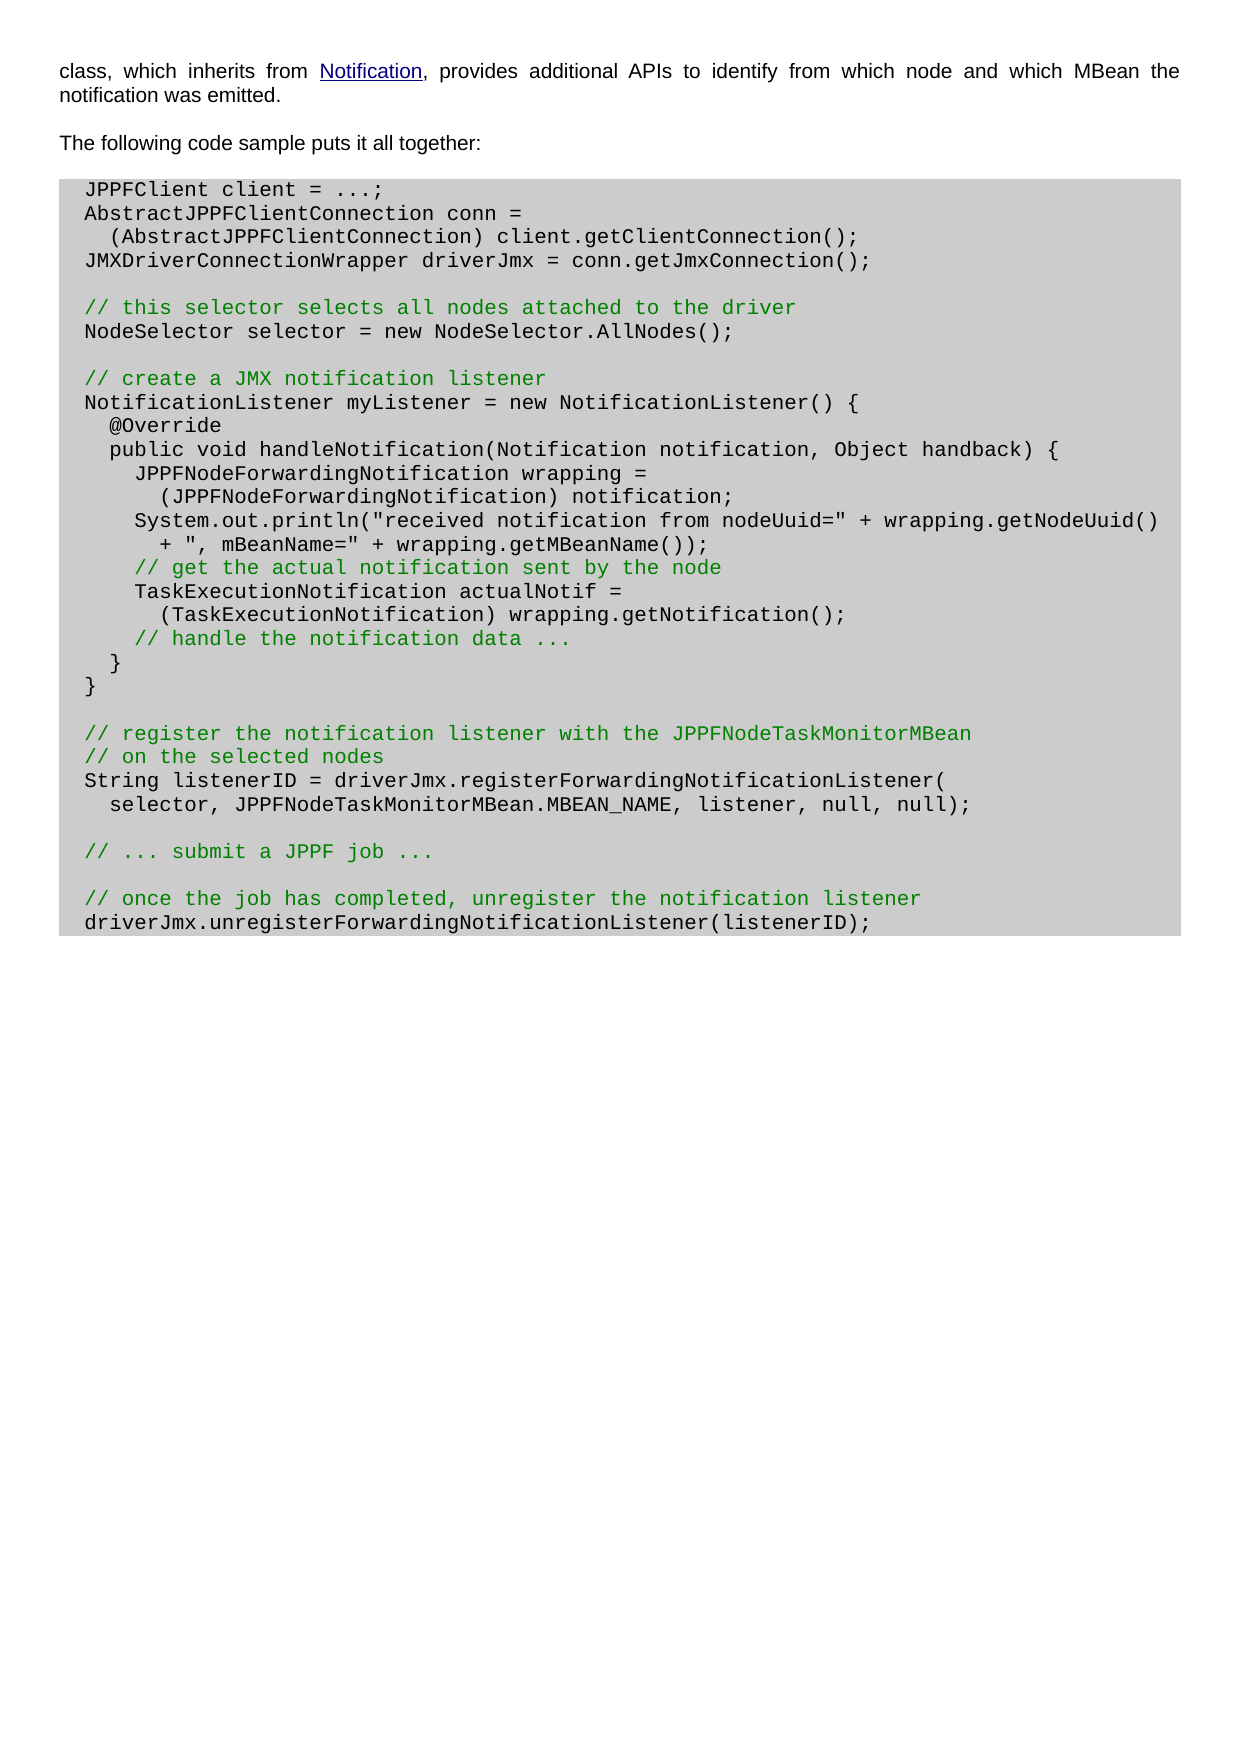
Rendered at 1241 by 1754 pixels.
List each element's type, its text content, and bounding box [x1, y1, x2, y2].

text The following code sample puts it all together: [59, 131, 1181, 155]
text } [59, 652, 1181, 675]
text + ", mBeanName=" + wrapping.getMBeanName()); [59, 533, 1181, 557]
text NotificationListener myListener = new NotificationListener() { [59, 392, 1181, 415]
text // get the actual notification sent by the node [59, 557, 1181, 581]
text (AbstractJPPFClientConnection) client.getClientConnection(); [59, 226, 1181, 250]
text public void handleNotification(Notification notification, Object handback) { [59, 439, 1181, 463]
text (TaskExecutionNotification) wrapping.getNotification(); [59, 604, 1181, 628]
text System.out.println("received notification from nodeUuid=" + wrapping.getNodeUuid() [59, 510, 1181, 533]
text class, which inherits from Notification, provides additional APIs to identify from which node and which MBean the notification was emitted. [59, 59, 1181, 107]
text NodeSelector selector = new NodeSelector.AllNodes(); [59, 321, 1181, 344]
text String listenerID = driverJmx.registerForwardingNotificationListener( [59, 770, 1181, 794]
text driverJmx.unregisterForwardingNotificationListener(listenerID); [59, 912, 1181, 936]
text (JPPFNodeForwardingNotification) notification; [59, 486, 1181, 510]
text JPPFClient client = ...; [59, 179, 1181, 202]
text // create a JMX notification listener [59, 368, 1181, 392]
text AbstractJPPFClientConnection conn = [59, 202, 1181, 226]
text JMXDriverConnectionWrapper driverJmx = conn.getJmxConnection(); [59, 250, 1181, 273]
text @Override [59, 415, 1181, 439]
text JPPFNodeForwardingNotification wrapping = [59, 463, 1181, 486]
text // register the notification listener with the JPPFNodeTaskMonitorMBean [59, 723, 1181, 746]
text // on the selected nodes [59, 746, 1181, 770]
text selector, JPPFNodeTaskMonitorMBean.MBEAN_NAME, listener, null, null); [59, 794, 1181, 817]
text // once the job has completed, unregister the notification listener [59, 888, 1181, 912]
text // this selector selects all nodes attached to the driver [59, 297, 1181, 321]
text TaskExecutionNotification actualNotif = [59, 581, 1181, 604]
text } [59, 675, 1181, 699]
text // handle the notification data ... [59, 628, 1181, 652]
text // ... submit a JPPF job ... [59, 841, 1181, 864]
